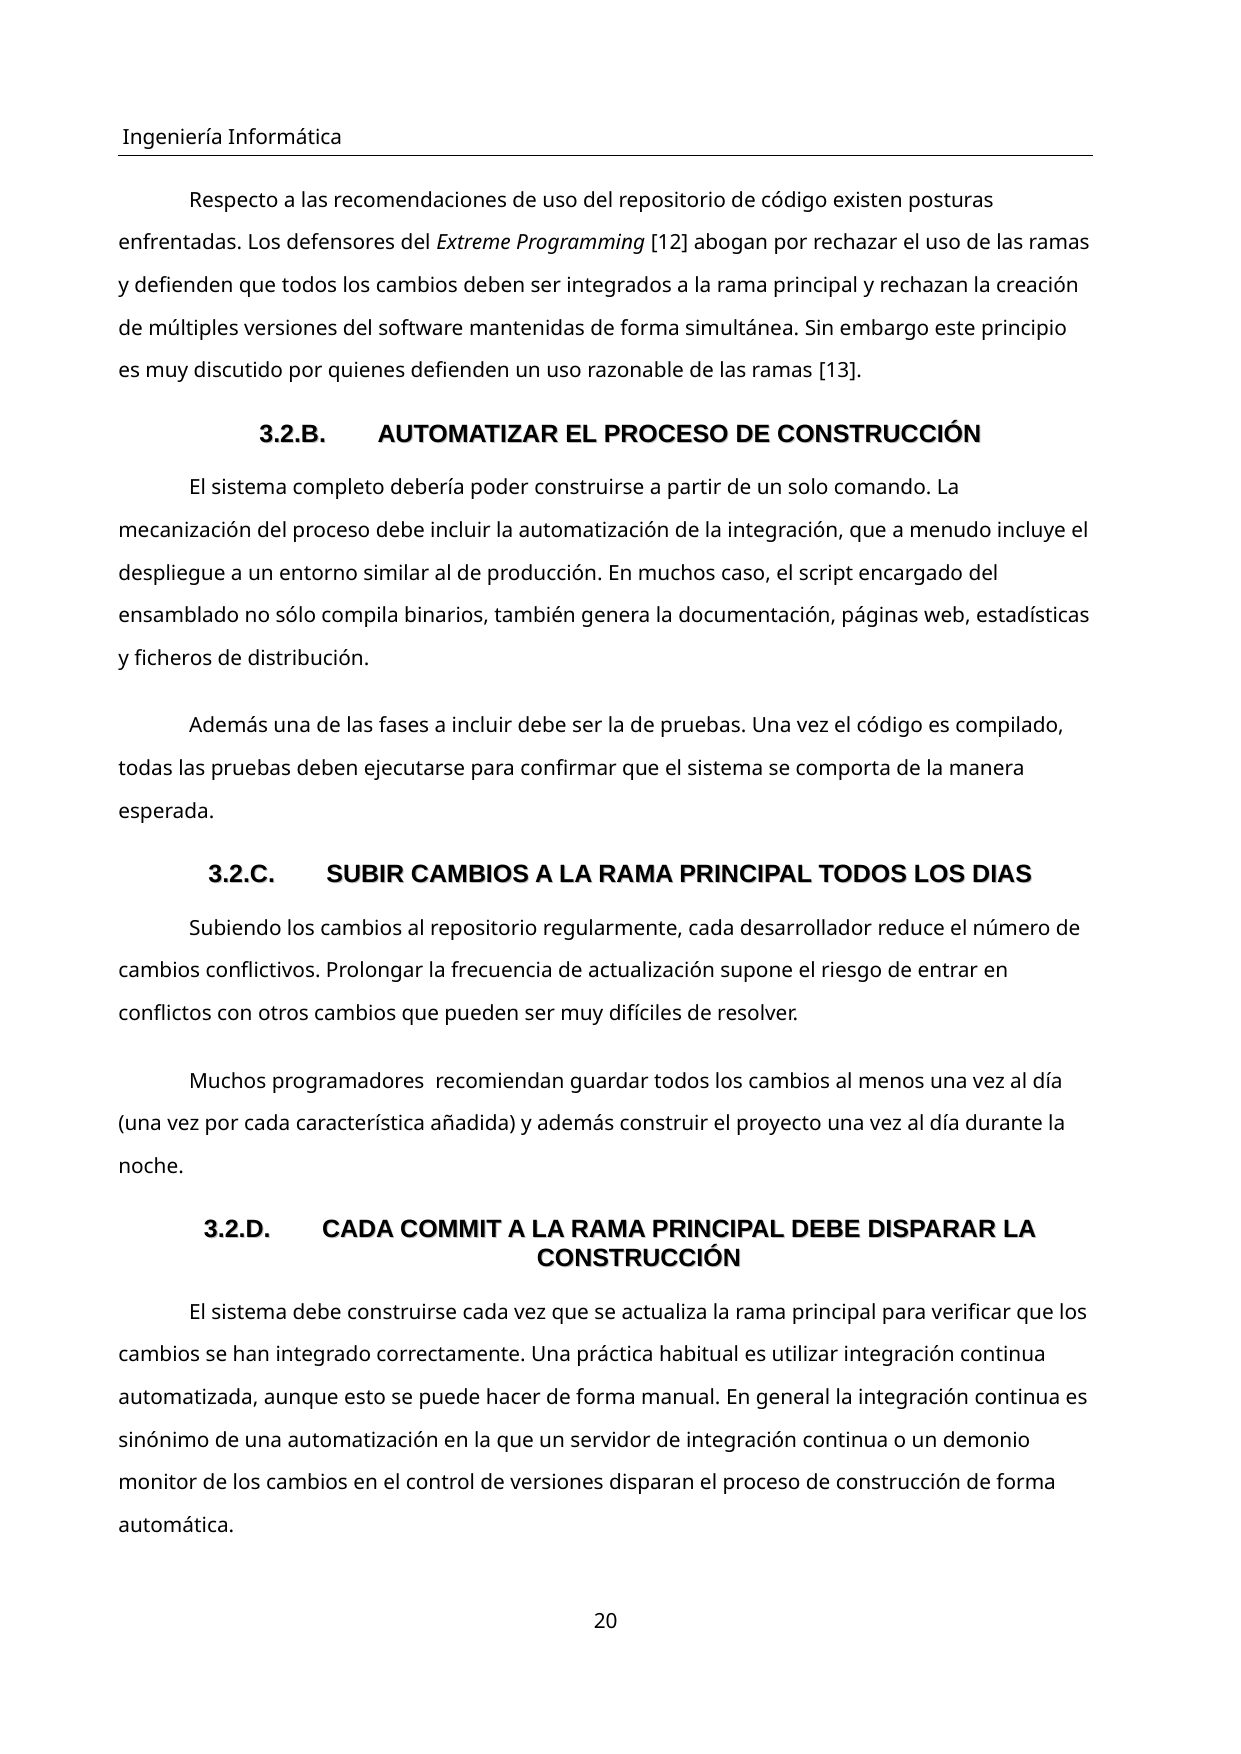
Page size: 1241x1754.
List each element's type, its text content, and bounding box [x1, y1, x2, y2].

text Respecto a las recomendaciones de uso del repositorio de código existen posturas enfrentadas. Los defensores del Extreme Programming [12] abogan por rechazar el uso de las ramas y defienden que todos los cambios deben ser integrados a la rama principal y rechazan la creación de múltiples versiones del software mantenidas de forma simultánea. Sin embargo este principio es muy discutido por quienes defienden un uso razonable de las ramas [13]. [118, 185, 1093, 384]
subtitle Subir cambios a la rama principal todos los dias [148, 859, 1093, 888]
text Subiendo los cambios al repositorio regularmente, cada desarrollador reduce el número de cambios conflictivos. Prolongar la frecuencia de actualización supone el riesgo de entrar en conflictos con otros cambios que pueden ser muy difíciles de resolver. [118, 913, 1093, 1027]
text Además una de las fases a incluir debe ser la de pruebas. Una vez el código es compilado, todas las pruebas deben ejecutarse para confirmar que el sistema se comporta de la manera esperada. [118, 711, 1093, 824]
text El sistema debe construirse cada vez que se actualiza la rama principal para verificar que los cambios se han integrado correctamente. Una práctica habitual es utilizar integración continua automatizada, aunque esto se puede hacer de forma manual. En general la integración continua es sinónimo de una automatización en la que un servidor de integración continua o un demonio monitor de los cambios en el control de versiones disparan el proceso de construcción de forma automática. [118, 1297, 1093, 1538]
subtitle Automatizar el proceso de construcción [148, 419, 1093, 447]
text Muchos programadores recomiendan guardar todos los cambios al menos una vez al día (una vez por cada característica añadida) y además construir el proyecto una vez al día durante la noche. [118, 1066, 1093, 1179]
text El sistema completo debería poder construirse a partir de un solo comando. La mecanización del proceso debe incluir la automatización de la integración, que a menudo incluye el despliegue a un entorno similar al de producción. En muchos caso, el script encargado del ensamblado no sólo compila binarios, también genera la documentación, páginas web, estadísticas y ficheros de distribución. [118, 472, 1093, 671]
subtitle Cada commit a la rama principal debe disparar la construcción [148, 1214, 1093, 1272]
